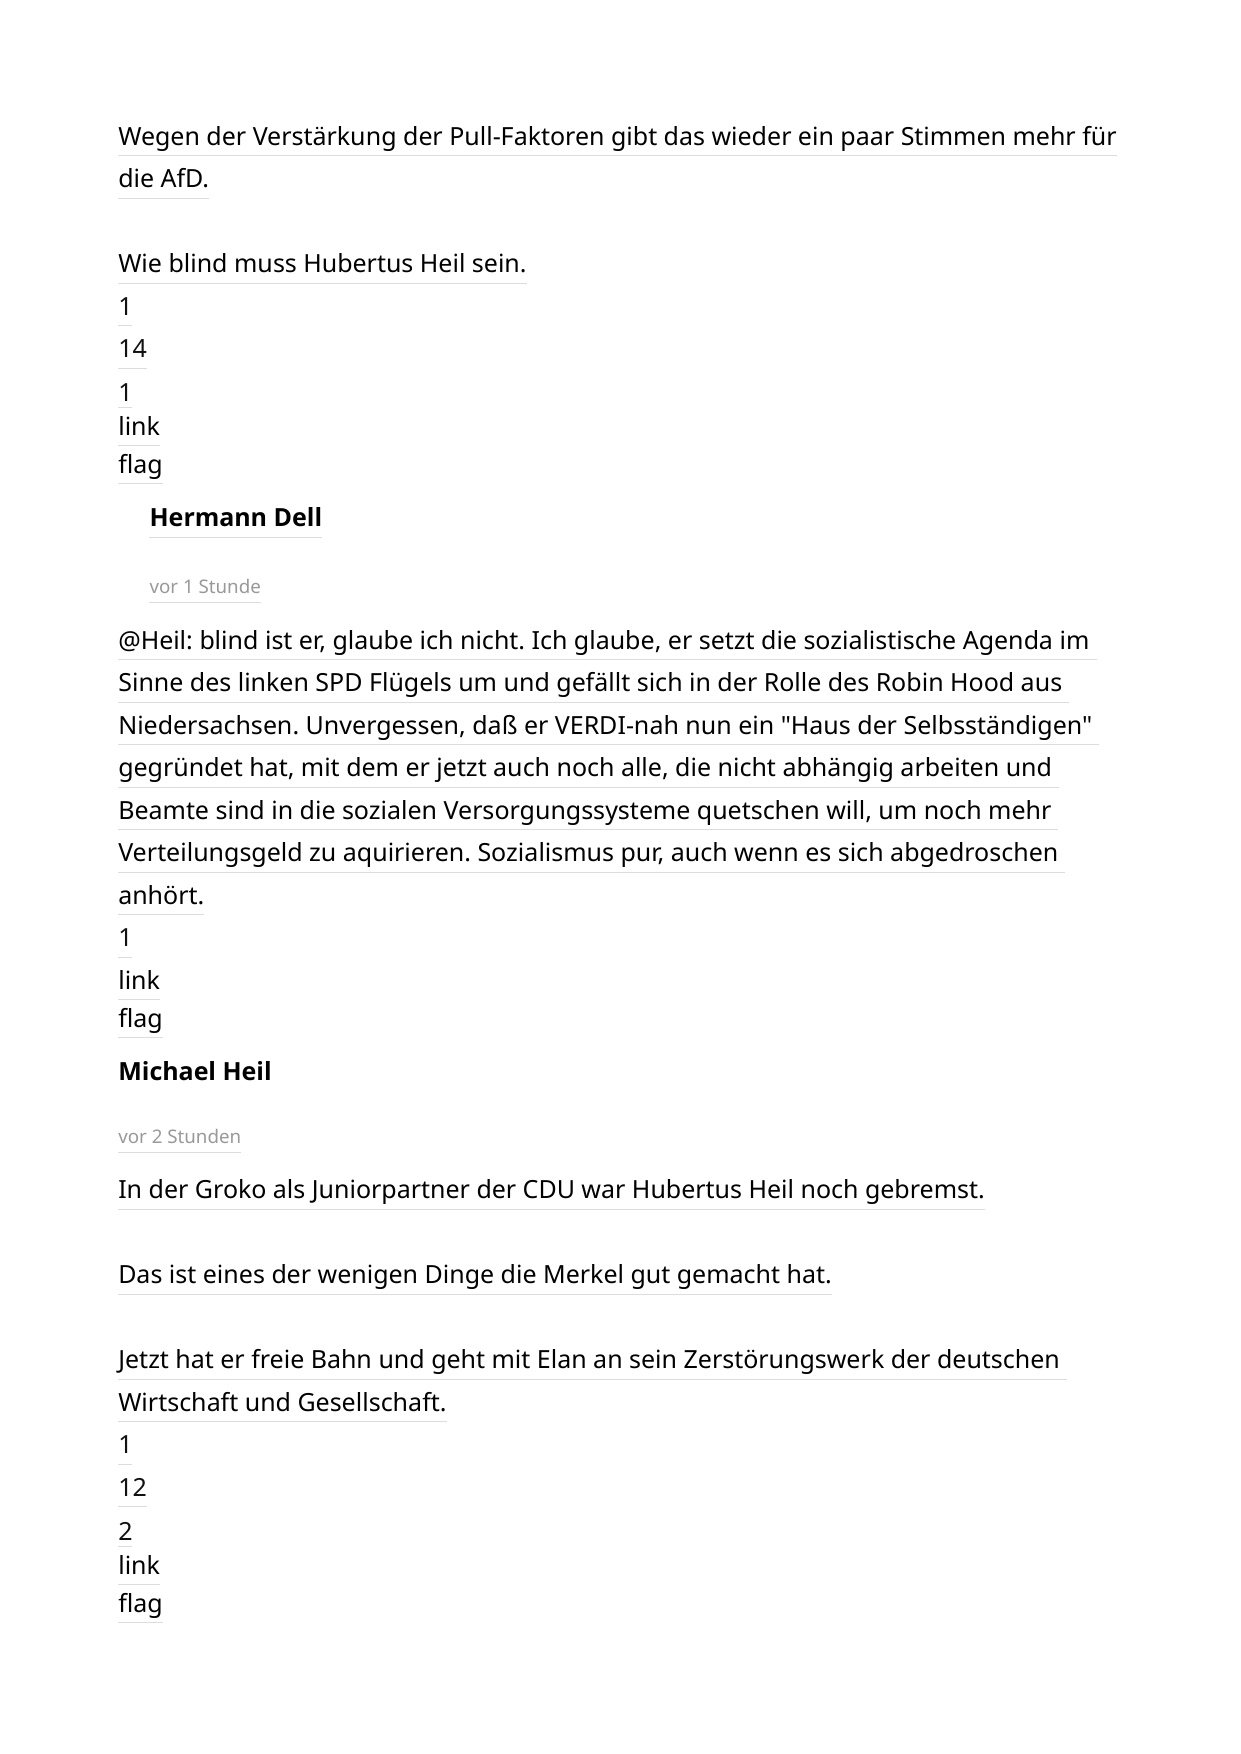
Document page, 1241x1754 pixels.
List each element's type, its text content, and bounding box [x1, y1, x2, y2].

text flag [118, 1585, 1122, 1623]
text 1 [118, 920, 1122, 958]
text link [118, 1547, 1122, 1585]
text In der Groko als Juniorpartner der CDU war Hubertus Heil noch gebremst. Das ist eines der wenigen Dinge die Merkel gut gemacht hat. Jetzt hat er freie Bahn und geht mit Elan an sein Zerstörungswerk der deutschen Wirtschaft und Gesellschaft. [118, 1172, 1122, 1422]
text 2 [118, 1512, 1122, 1547]
text 1 [118, 288, 1122, 326]
text Hermann Dell [149, 500, 1122, 538]
text 1 [118, 373, 1122, 408]
text link [118, 408, 1122, 446]
text vor 1 Stunde [149, 574, 1117, 603]
text flag [118, 1000, 1122, 1038]
text link [118, 962, 1122, 1000]
text Michael Heil [118, 1054, 1122, 1088]
text @Heil: blind ist er, glaube ich nicht. Ich glaube, er setzt die sozialistische Agenda im Sinne des linken SPD Flügels um und gefällt sich in der Rolle des Robin Hood aus Niedersachsen. Unvergessen, daß er VERDI-nah nun ein "Haus der Selbsständigen" gegründet hat, mit dem er jetzt auch noch alle, die nicht abhängig arbeiten und Beamte sind in die sozialen Versorgungssysteme quetschen will, um noch mehr Verteilungsgeld zu aquirieren. Sozialismus pur, auch wenn es sich abgedroschen anhört. [118, 622, 1122, 915]
text 12 [118, 1469, 1122, 1507]
text Wegen der Verstärkung der Pull-Faktoren gibt das wieder ein paar Stimmen mehr für die AfD. Wie blind muss Hubertus Heil sein. [118, 118, 1122, 284]
text 1 [118, 1427, 1122, 1465]
text vor 2 Stunden [118, 1123, 1117, 1153]
text flag [118, 446, 1122, 484]
text 14 [118, 331, 1122, 369]
